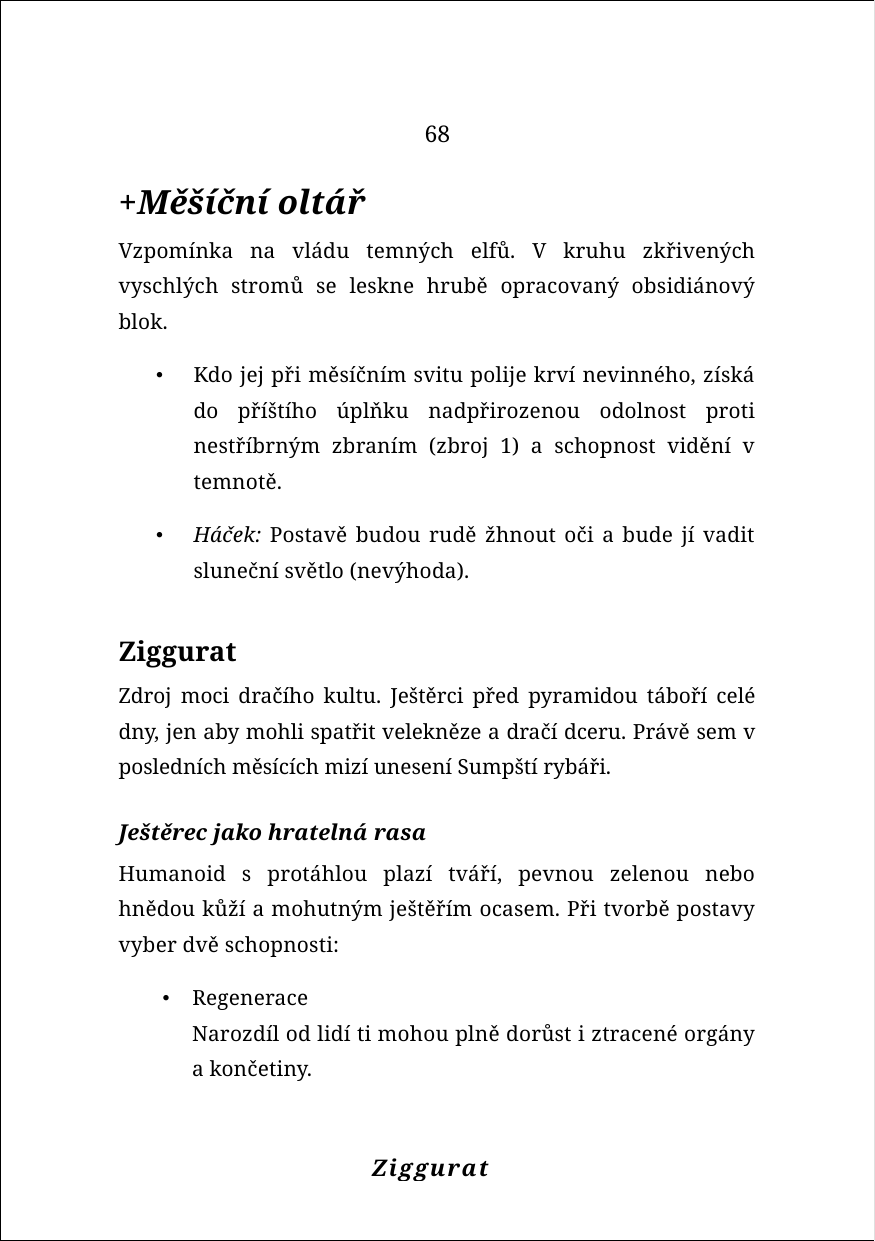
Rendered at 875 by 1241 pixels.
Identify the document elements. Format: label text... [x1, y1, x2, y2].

text Humanoid s protáhlou plazí tváří, pevnou zelenou nebo hnědou kůží a mohutným ještěřím ocasem. Při tvorbě postavy vyber dvě schopnosti: [118, 859, 756, 958]
text Vzpomínka na vládu temných elfů. V kruhu zkřivených vyschlých stromů se leskne hrubě opracovaný obsidiánový blok. [118, 236, 756, 336]
list Regenerace Narozdíl od lidí ti mohou plně dorůst i ztracené orgány a končetiny. [162, 983, 756, 1083]
subtitle Ještěrec jako hratelná rasa [118, 817, 756, 847]
list Háček: Postavě budou rudě žhnout oči a bude jí vadit sluneční světlo (nevýhoda). [156, 520, 756, 584]
subtitle +Měšíční oltář [118, 179, 756, 224]
list Kdo jej při měsíčním svitu polije krví nevinného, získá do příštího úplňku nadpřirozenou odolnost proti nestříbrným zbraním (zbroj 1) a schopnost vidění v temnotě. [156, 360, 756, 495]
text Zdroj moci dračího kultu. Ještěrci před pyramidou táboří celé dny, jen aby mohli spatřit velekněze a dračí dceru. Právě sem v posledních měsících mizí unesení Sumpští rybáři. [118, 681, 756, 781]
subtitle Ziggurat [118, 633, 756, 669]
